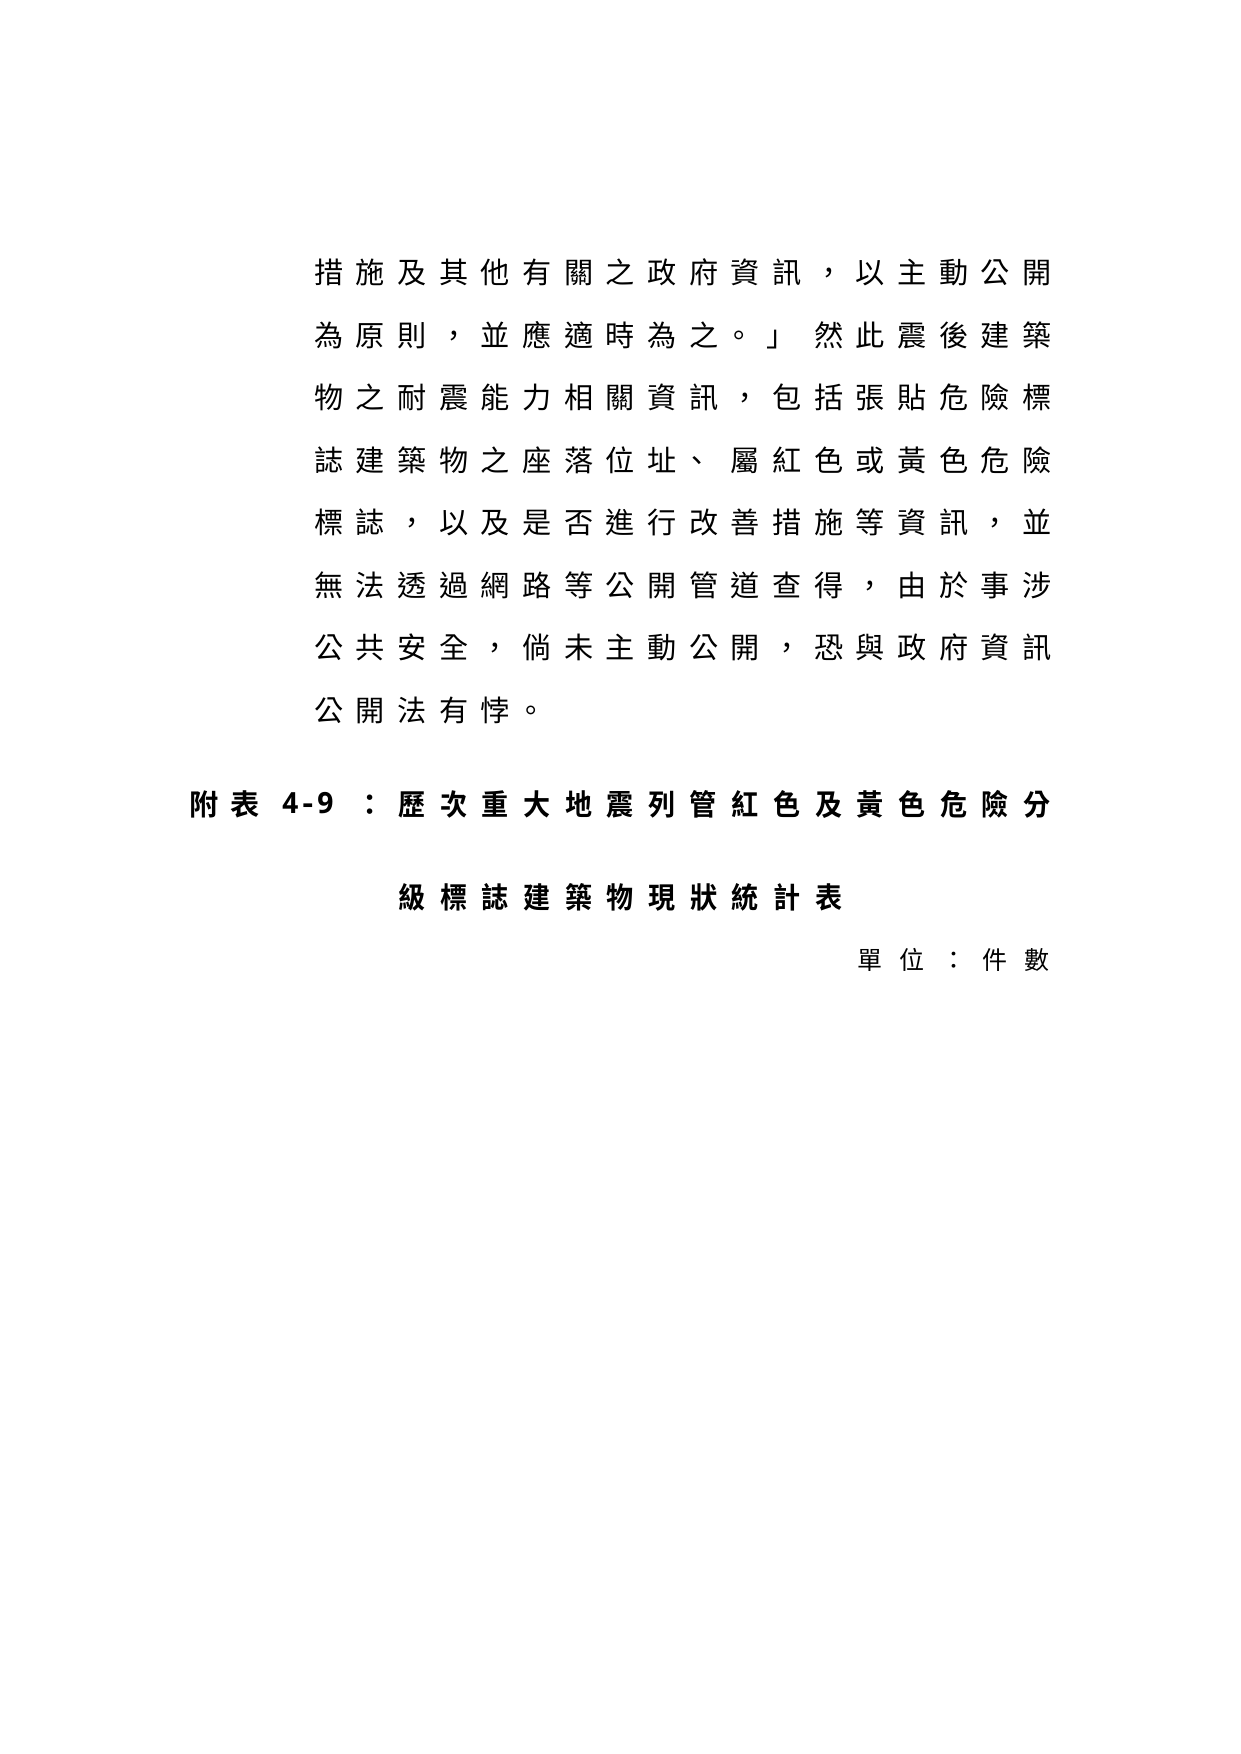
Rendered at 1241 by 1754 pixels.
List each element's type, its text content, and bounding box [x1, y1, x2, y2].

text 措施及其他有關之政府資訊，以主動公開為原則，並應適時為之。」然此震後建築物之耐震能力相關資訊，包括張貼危險標誌建築物之座落位址、屬紅色或黃色危險標誌，以及是否進行改善措施等資訊，並無法透過網路等公開管道查得，由於事涉公共安全，倘未主動公開，恐與政府資訊公開法有悖。 [271, 229, 1058, 729]
text 附表4-9：歷次重大地震列管紅色及黃色危險分級標誌建築物現狀統計表 [183, 729, 1058, 917]
text 單位：件數 [241, 917, 1058, 979]
